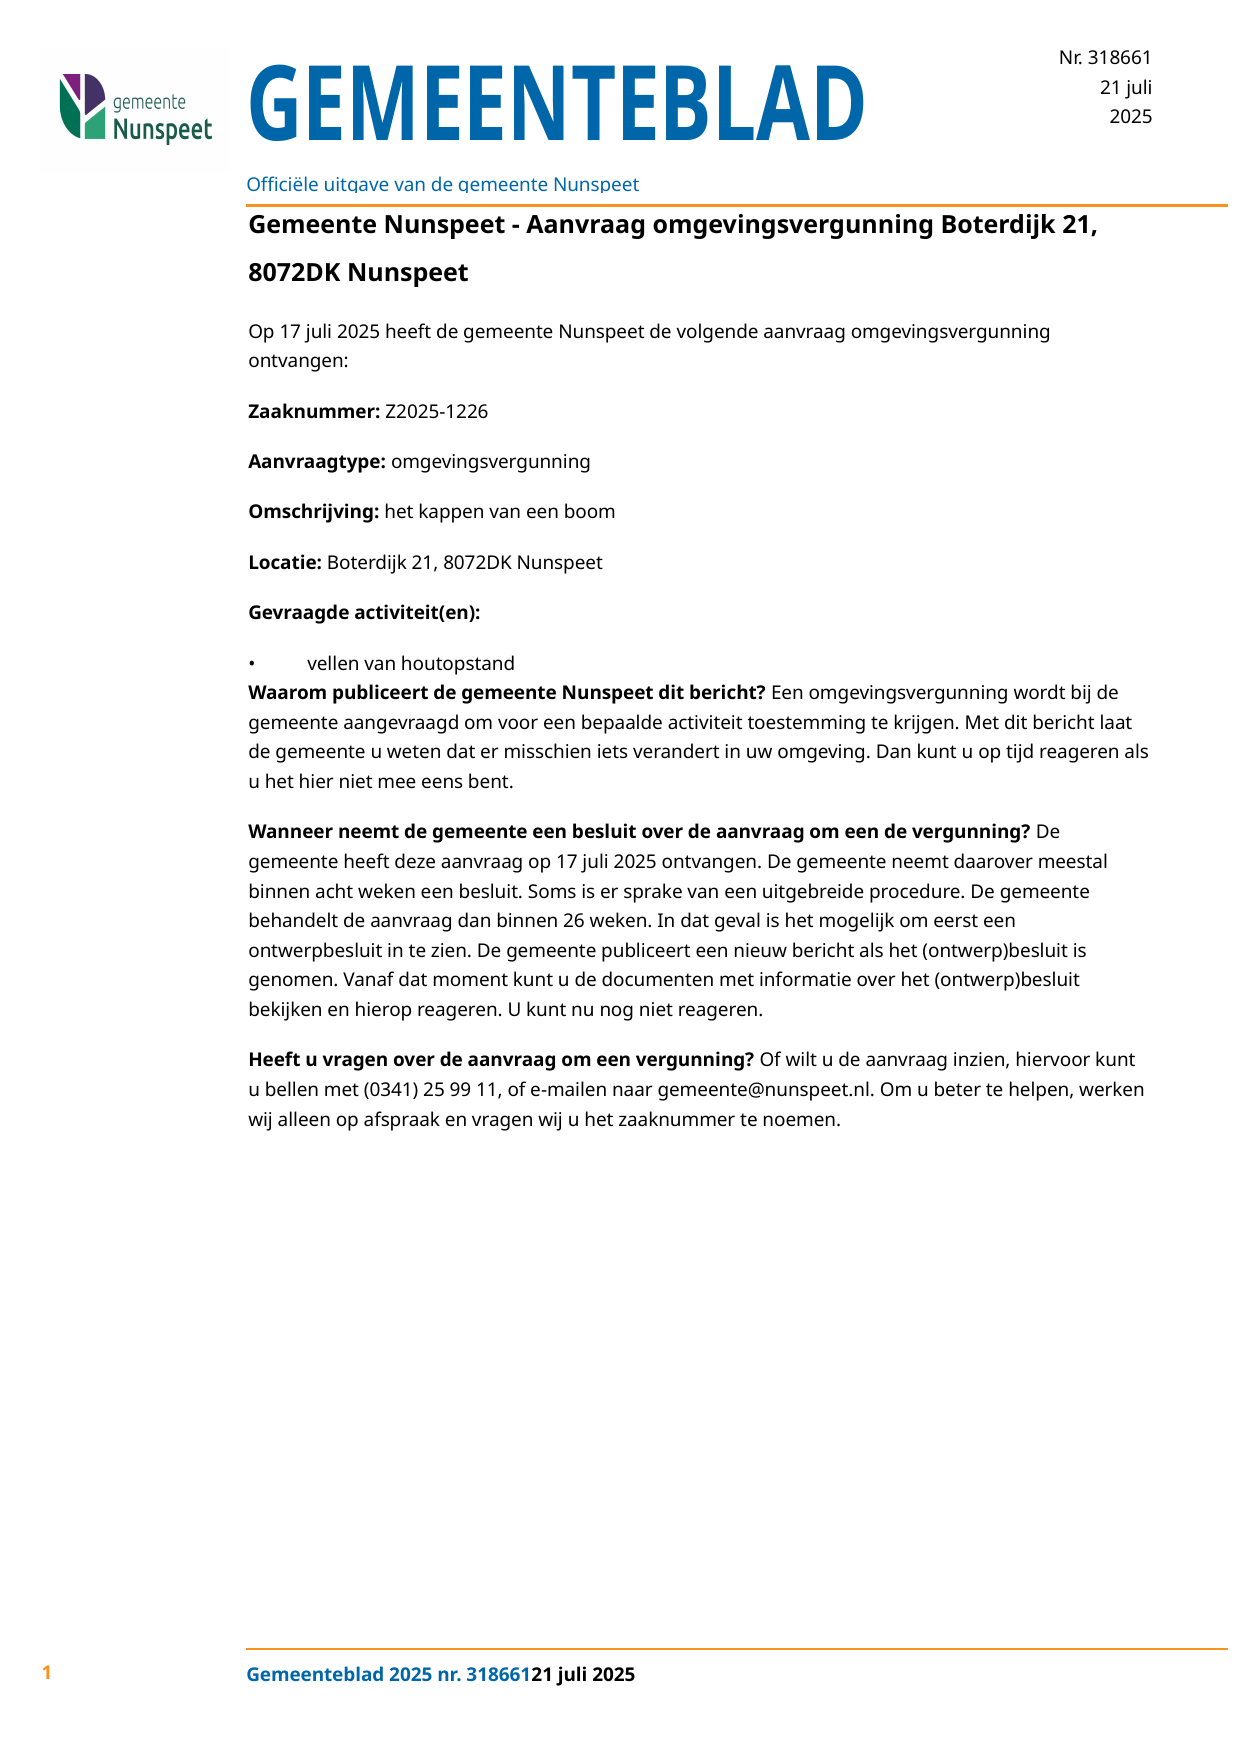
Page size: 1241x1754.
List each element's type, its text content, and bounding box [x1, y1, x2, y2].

text Waarom publiceert de gemeente Nunspeet dit bericht? Een omgevingsvergunning wordt bij de gemeente aangevraagd om voor een bepaalde activiteit toestemming te krijgen. Met dit bericht laat de gemeente u weten dat er misschien iets verandert in uw omgeving. Dan kunt u op tijd reageren als u het hier niet mee eens bent. [248, 679, 1152, 794]
text Omschrijving: het kappen van een boom [248, 499, 1152, 524]
picture [41, 47, 231, 172]
text Zaaknummer: Z2025-1226 [248, 398, 1152, 424]
text Heeft u vragen over de aanvraag om een vergunning? Of wilt u de aanvraag inzien, hiervoor kunt u bellen met (0341) 25 99 11, of e-mailen naar gemeente@nunspeet.nl. Om u beter te helpen, werken wij alleen op afspraak en vragen wij u het zaaknummer te noemen. [248, 1047, 1152, 1132]
text Aanvraagtype: omgevingsvergunning [248, 448, 1152, 474]
text Gemeente Nunspeet - Aanvraag omgevingsvergunning Boterdijk 21, 8072DK Nunspeet [248, 207, 1152, 288]
text Locatie: Boterdijk 21, 8072DK Nunspeet [248, 549, 1152, 575]
text Op 17 juli 2025 heeft de gemeente Nunspeet de volgende aanvraag omgevingsvergunning ontvangen: [248, 318, 1152, 373]
list vellen van houtopstand [248, 650, 1152, 676]
text Gevraagde activiteit(en): [248, 599, 1152, 625]
text Wanneer neemt de gemeente een besluit over de aanvraag om een de vergunning? De gemeente heeft deze aanvraag op 17 juli 2025 ontvangen. De gemeente neemt daarover meestal binnen acht weken een besluit. Soms is er sprake van een uitgebreide procedure. De gemeente behandelt de aanvraag dan binnen 26 weken. In dat geval is het mogelijk om eerst een ontwerpbesluit in te zien. De gemeente publiceert een nieuw bericht als het (ontwerp)besluit is genomen. Vanaf dat moment kunt u de documenten met informatie over het (ontwerp)besluit bekijken en hierop reageren. U kunt nu nog niet reageren. [248, 819, 1152, 1022]
